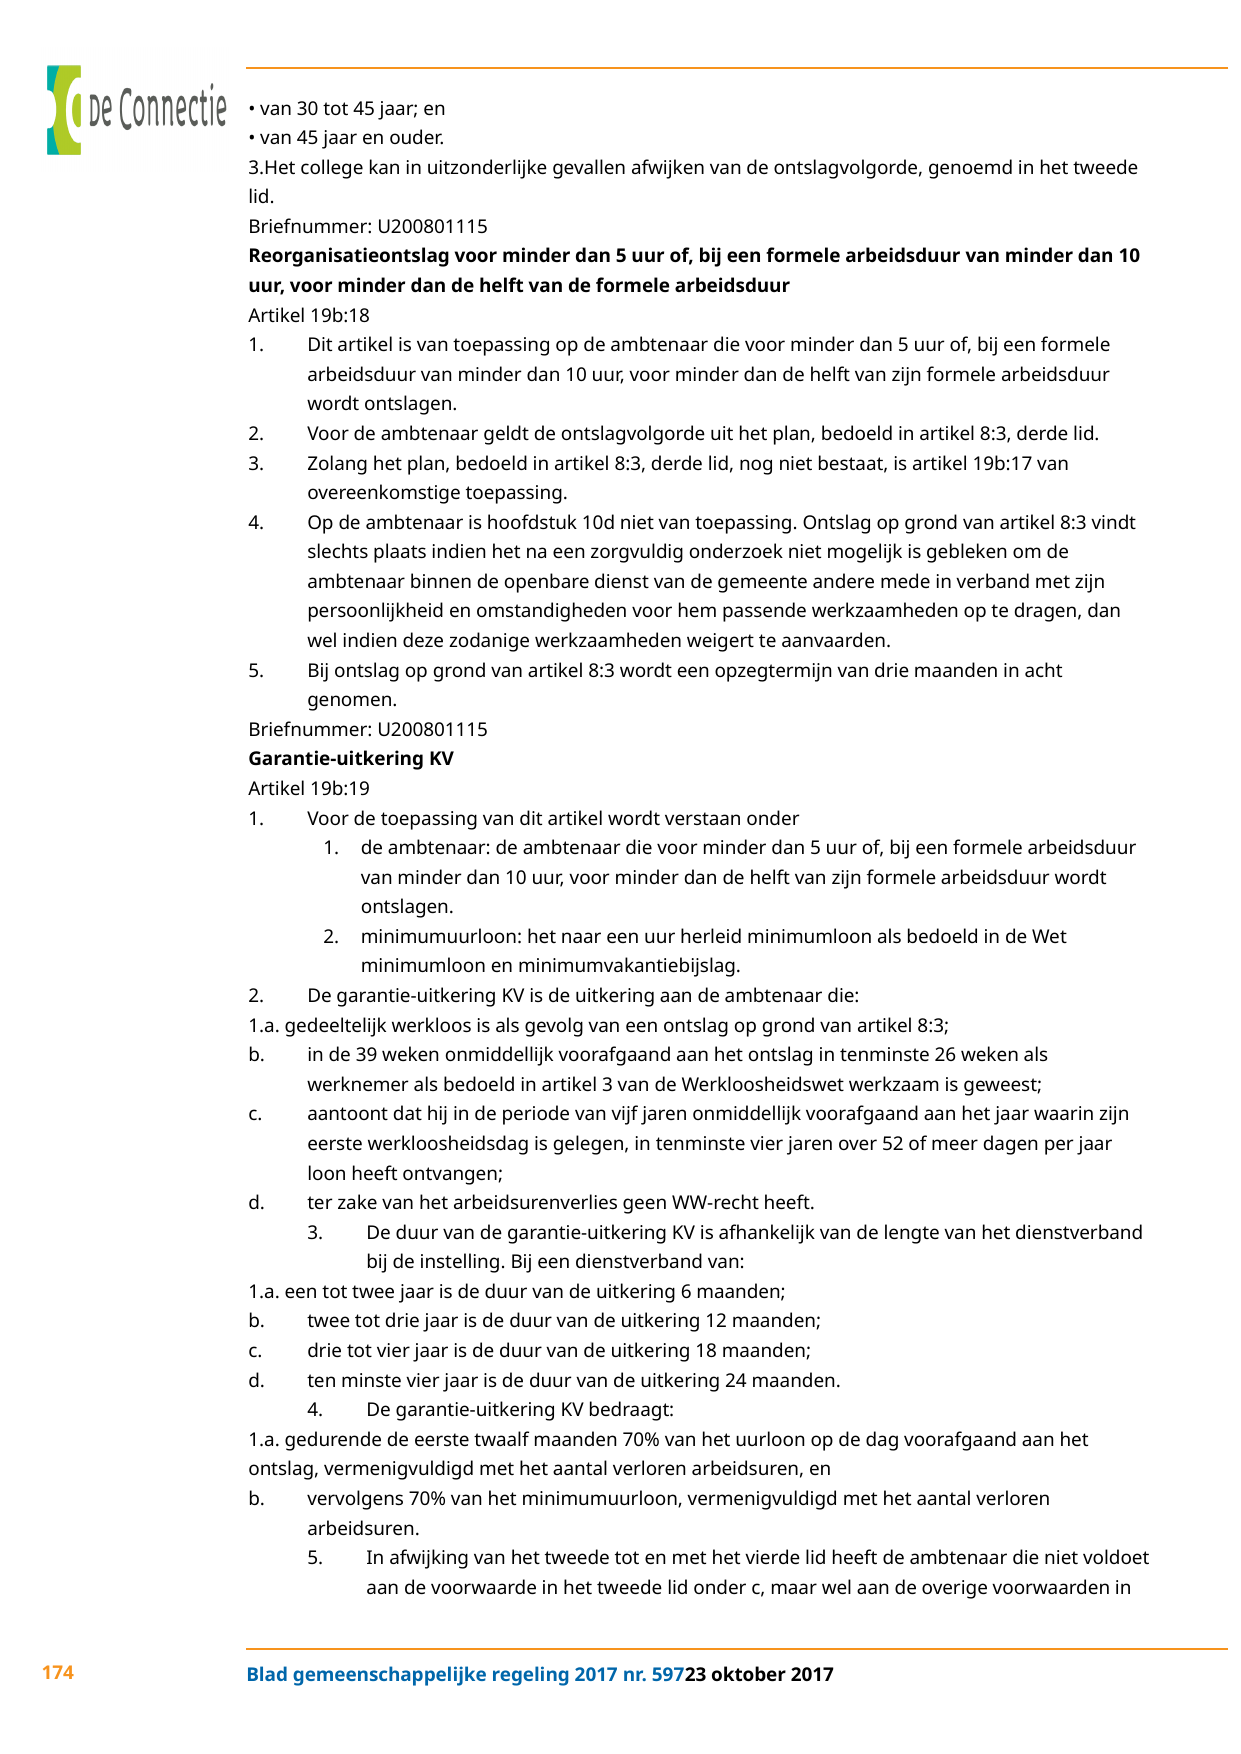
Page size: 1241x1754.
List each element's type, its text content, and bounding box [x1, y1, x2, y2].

text Artikel 19b:19 [248, 775, 1152, 801]
list vervolgens 70% van het minimumuurloon, vermenigvuldigd met het aantal verloren arbeidsuren. [248, 1485, 1152, 1541]
list twee tot drie jaar is de duur van de uitkering 12 maanden; [248, 1308, 1152, 1333]
list drie tot vier jaar is de duur van de uitkering 18 maanden; [248, 1337, 1152, 1363]
text Briefnummer: U200801115 [248, 213, 1152, 239]
list De garantie-uitkering KV is de uitkering aan de ambtenaar die: [248, 982, 1152, 1008]
list Voor de toepassing van dit artikel wordt verstaan onder [248, 805, 1152, 831]
picture [41, 47, 231, 172]
list De duur van de garantie-uitkering KV is afhankelijk van de lengte van het dienstverband bij de instelling. Bij een dienstverband van: [307, 1219, 1152, 1274]
list aantoont dat hij in de periode van vijf jaren onmiddellijk voorafgaand aan het jaar waarin zijn eerste werkloosheidsdag is gelegen, in tenminste vier jaren over 52 of meer dagen per jaar loon heeft ontvangen; [248, 1101, 1152, 1186]
text Artikel 19b:18 [248, 302, 1152, 328]
text 1.a. gedeeltelijk werkloos is als gevolg van een ontslag op grond van artikel 8:3; [248, 1012, 1152, 1038]
list minimumuurloon: het naar een uur herleid minimumloon als bedoeld in de Wet minimumloon en minimumvakantiebijslag. [323, 923, 1152, 978]
list ten minste vier jaar is de duur van de uitkering 24 maanden. [248, 1367, 1152, 1393]
list Zolang het plan, bedoeld in artikel 8:3, derde lid, nog niet bestaat, is artikel 19b:17 van overeenkomstige toepassing. [248, 450, 1152, 505]
text • van 45 jaar en ouder. [248, 124, 1152, 150]
list ter zake van het arbeidsurenverlies geen WW-recht heeft. [248, 1189, 1152, 1215]
text 1.a. een tot twee jaar is de duur van de uitkering 6 maanden; [248, 1278, 1152, 1304]
list in de 39 weken onmiddellijk voorafgaand aan het ontslag in tenminste 26 weken als werknemer als bedoeld in artikel 3 van de Werkloosheidswet werkzaam is geweest; [248, 1041, 1152, 1097]
list Dit artikel is van toepassing op de ambtenaar die voor minder dan 5 uur of, bij een formele arbeidsduur van minder dan 10 uur, voor minder dan de helft van zijn formele arbeidsduur wordt ontslagen. [248, 331, 1152, 416]
list Bij ontslag op grond van artikel 8:3 wordt een opzegtermijn van drie maanden in acht genomen. [248, 657, 1152, 712]
text • van 30 tot 45 jaar; en [248, 95, 1152, 121]
text Garantie-uitkering KV [248, 746, 1152, 771]
text Briefnummer: U200801115 [248, 716, 1152, 742]
list Voor de ambtenaar geldt de ontslagvolgorde uit het plan, bedoeld in artikel 8:3, derde lid. [248, 420, 1152, 446]
list de ambtenaar: de ambtenaar die voor minder dan 5 uur of, bij een formele arbeidsduur van minder dan 10 uur, voor minder dan de helft van zijn formele arbeidsduur wordt ontslagen. [323, 834, 1152, 919]
list In afwijking van het tweede tot en met het vierde lid heeft de ambtenaar die niet voldoet aan de voorwaarde in het tweede lid onder c, maar wel aan de overige voorwaarden in [307, 1544, 1152, 1600]
text 3.Het college kan in uitzonderlijke gevallen afwijken van de ontslagvolgorde, genoemd in het tweede lid. [248, 154, 1152, 209]
text Reorganisatieontslag voor minder dan 5 uur of, bij een formele arbeidsduur van minder dan 10 uur, voor minder dan de helft van de formele arbeidsduur [248, 243, 1152, 298]
text 1.a. gedurende de eerste twaalf maanden 70% van het uurloon op de dag voorafgaand aan het ontslag, vermenigvuldigd met het aantal verloren arbeidsuren, en [248, 1426, 1152, 1481]
list De garantie-uitkering KV bedraagt: [307, 1396, 1152, 1422]
list Op de ambtenaar is hoofdstuk 10d niet van toepassing. Ontslag op grond van artikel 8:3 vindt slechts plaats indien het na een zorgvuldig onderzoek niet mogelijk is gebleken om de ambtenaar binnen de openbare dienst van de gemeente andere mede in verband met zijn persoonlijkheid en omstandigheden voor hem passende werkzaamheden op te dragen, dan wel indien deze zodanige werkzaamheden weigert te aanvaarden. [248, 509, 1152, 653]
